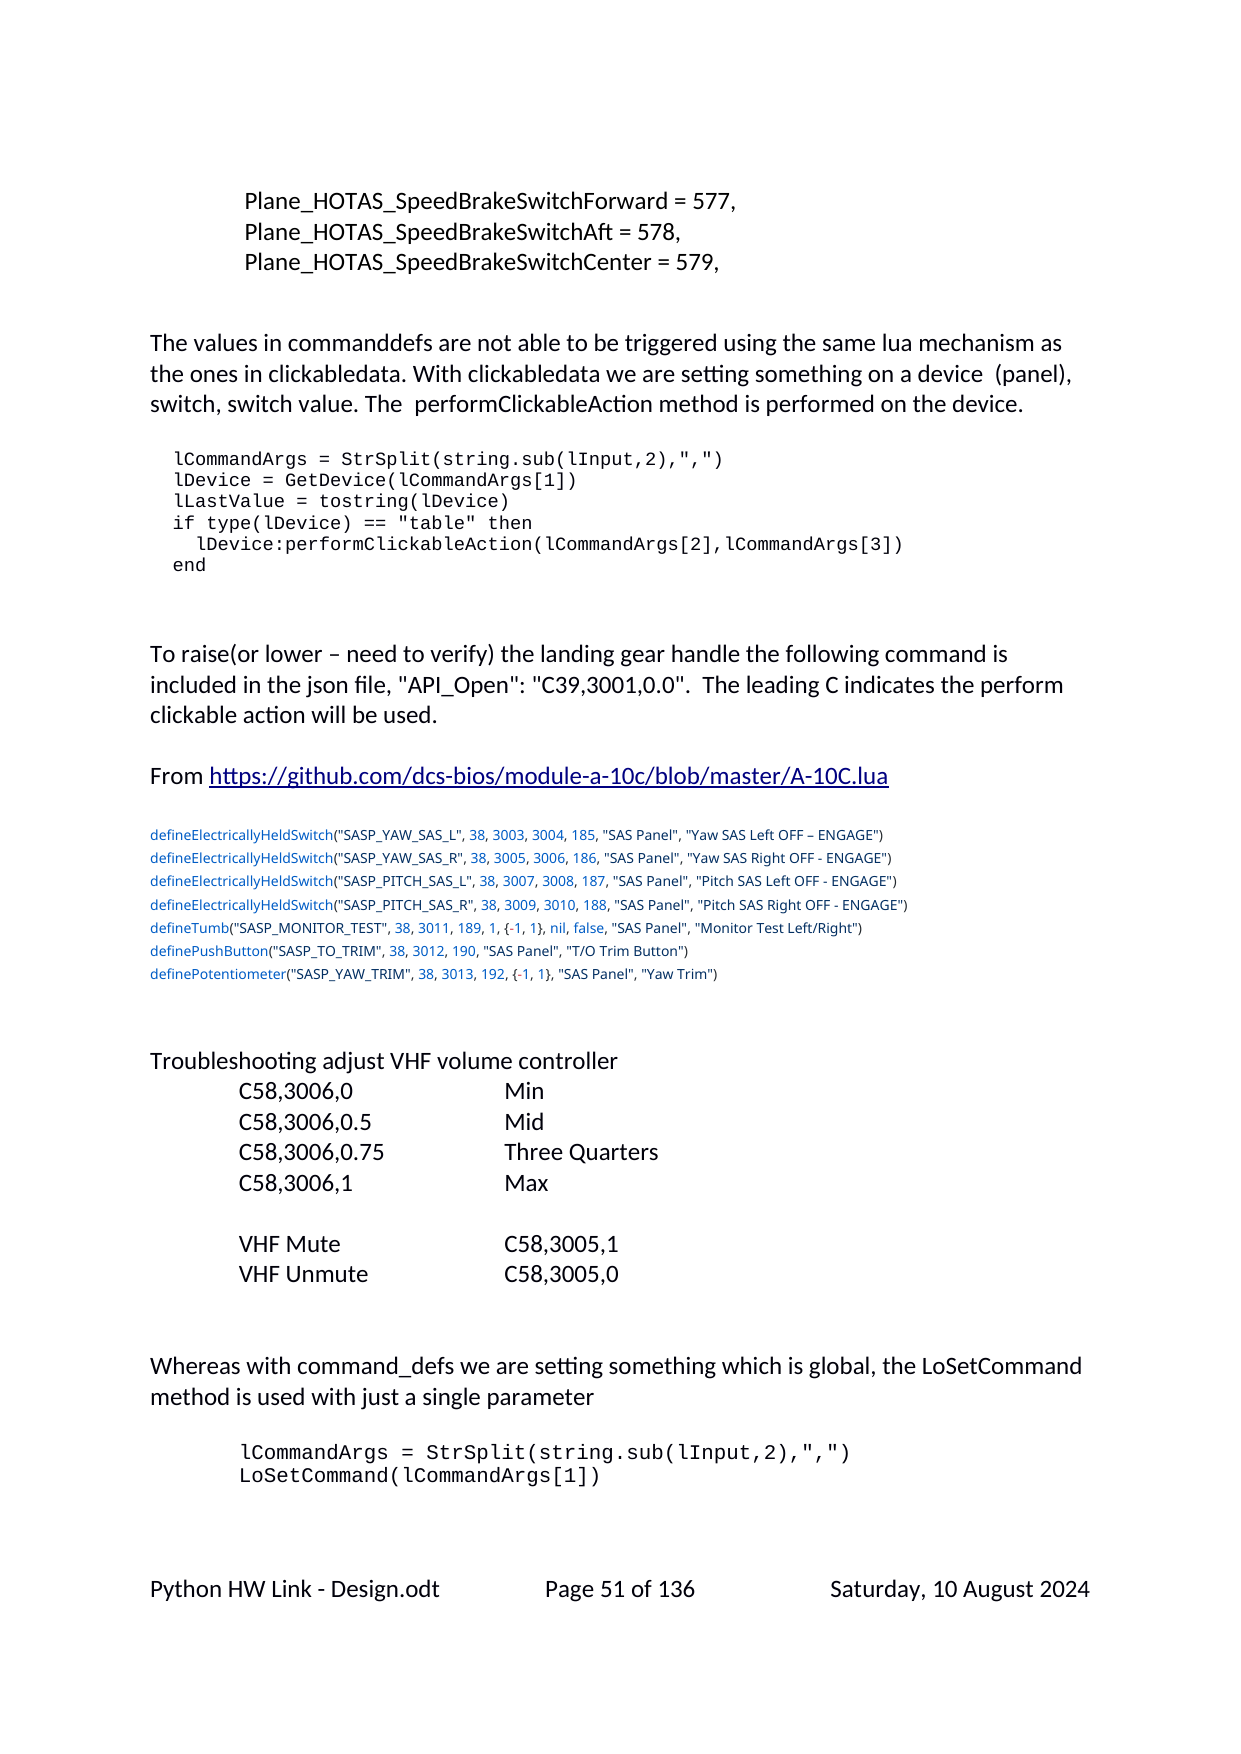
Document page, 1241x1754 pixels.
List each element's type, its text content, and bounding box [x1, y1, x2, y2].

text LoSetCommand(lCommandArgs[1]) [150, 1465, 1090, 1489]
text To raise(or lower – need to verify) the landing gear handle the following command is included in the json file, "API_Open": "C39,3001,0.0". The leading C indicates the perform clickable action will be used. [150, 638, 1090, 730]
text From https://github.com/dcs-bios/module-a-10c/blob/master/A-10C.lua [150, 760, 1090, 791]
text defineElectricallyHeldSwitch("SASP_YAW_SAS_L", 38, 3003, 3004, 185, "SAS Panel", "Yaw SAS Left OFF – ENGAGE") [150, 821, 1090, 844]
text end [150, 556, 1090, 577]
text defineElectricallyHeldSwitch("SASP_YAW_SAS_R", 38, 3005, 3006, 186, "SAS Panel", "Yaw SAS Right OFF - ENGAGE") [150, 844, 1090, 868]
text VHF Mute C58,3005,1 [150, 1228, 1090, 1259]
text The values in commanddefs are not able to be triggered using the same lua mechanism as the ones in clickabledata. With clickabledata we are setting something on a device (panel), switch, switch value. The performClickableAction method is performed on the device. [150, 328, 1090, 419]
text C58,3006,0.75 Three Quarters [150, 1137, 1090, 1167]
text if type(lDevice) == "table" then [150, 513, 1090, 535]
text C58,3006,0.5 Mid [150, 1106, 1090, 1137]
text lLastValue = tostring(lDevice) [150, 492, 1090, 513]
text Whereas with command_defs we are setting something which is global, the LoSetCommand method is used with just a single parameter [150, 1350, 1090, 1411]
text C58,3006,1 Max [150, 1167, 1090, 1198]
text definePotentiometer("SASP_YAW_TRIM", 38, 3013, 192, {-1, 1}, "SAS Panel", "Yaw Trim") [150, 961, 1090, 984]
text defineTumb("SASP_MONITOR_TEST", 38, 3011, 189, 1, {-1, 1}, nil, false, "SAS Panel", "Monitor Test Left/Right") [150, 914, 1090, 937]
text VHF Unmute C58,3005,0 [150, 1259, 1090, 1289]
text lDevice:performClickableAction(lCommandArgs[2],lCommandArgs[3]) [150, 535, 1090, 556]
text lDevice = GetDevice(lCommandArgs[1]) [150, 471, 1090, 492]
text C58,3006,0 Min [150, 1076, 1090, 1106]
text lCommandArgs = StrSplit(string.sub(lInput,2),",") [150, 1442, 1090, 1465]
text definePushButton("SASP_TO_TRIM", 38, 3012, 190, "SAS Panel", "T/O Trim Button") [150, 937, 1090, 961]
text Troubleshooting adjust VHF volume controller [150, 1045, 1090, 1076]
text defineElectricallyHeldSwitch("SASP_PITCH_SAS_R", 38, 3009, 3010, 188, "SAS Panel", "Pitch SAS Right OFF - ENGAGE") [150, 891, 1090, 914]
text defineElectricallyHeldSwitch("SASP_PITCH_SAS_L", 38, 3007, 3008, 187, "SAS Panel", "Pitch SAS Left OFF - ENGAGE") [150, 868, 1090, 891]
text lCommandArgs = StrSplit(string.sub(lInput,2),",") [150, 450, 1090, 471]
